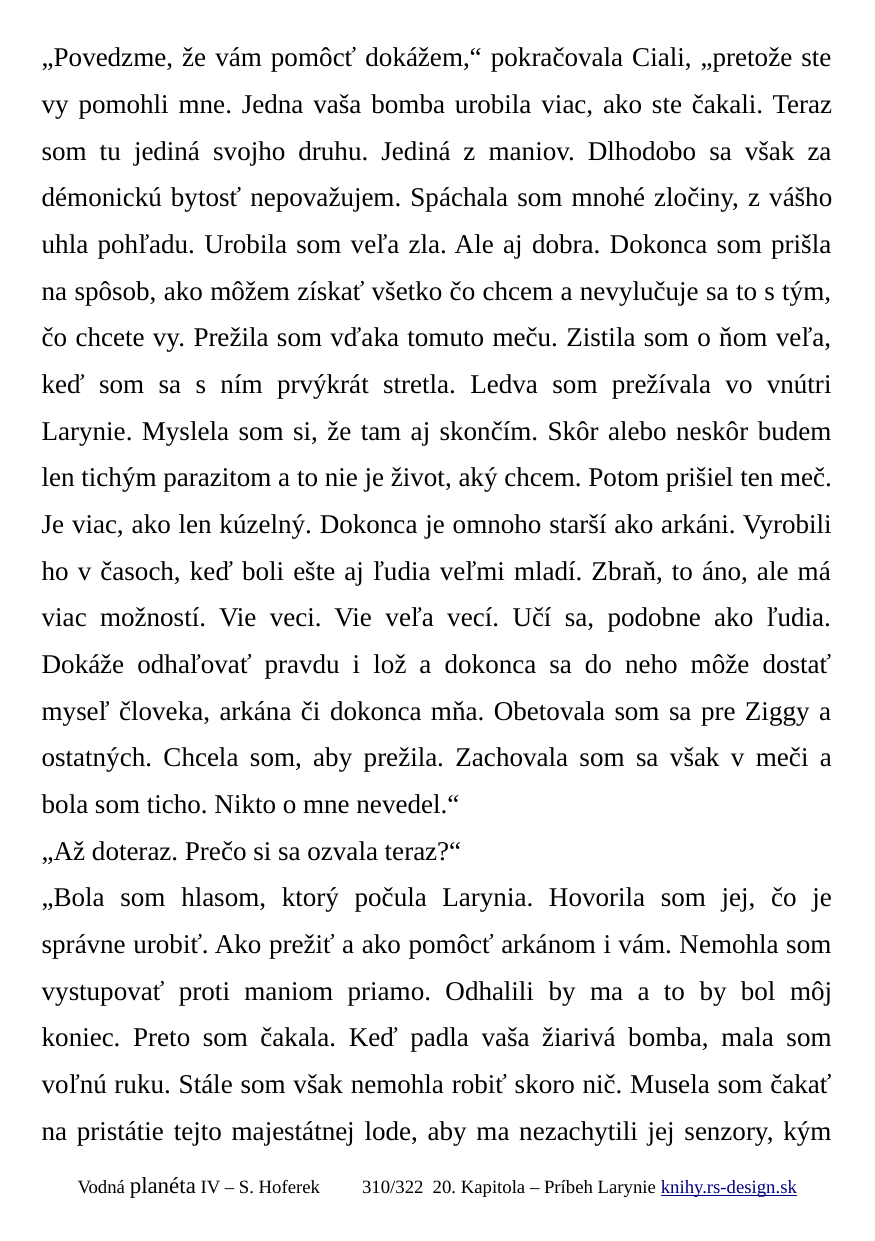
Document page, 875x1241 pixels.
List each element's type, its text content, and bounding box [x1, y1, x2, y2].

text „Povedzme, že vám pomôcť dokážem,“ pokračovala Ciali, „pretože ste vy pomohli mne. Jedna vaša bomba urobila viac, ako ste čakali. Teraz som tu jediná svojho druhu. Jediná z maniov. Dlhodobo sa však za démonickú bytosť nepovažujem. Spáchala som mnohé zločiny, z vášho uhla pohľadu. Urobila som veľa zla. Ale aj dobra. Dokonca som prišla na spôsob, ako môžem získať všetko čo chcem a nevylučuje sa to s tým, čo chcete vy. Prežila som vďaka tomuto meču. Zistila som o ňom veľa, keď som sa s ním prvýkrát stretla. Ledva som prežívala vo vnútri Larynie. Myslela som si, že tam aj skončím. Skôr alebo neskôr budem len tichým parazitom a to nie je život, aký chcem. Potom prišiel ten meč. Je viac, ako len kúzelný. Dokonca je omnoho starší ako arkáni. Vyrobili ho v časoch, keď boli ešte aj ľudia veľmi mladí. Zbraň, to áno, ale má viac možností. Vie veci. Vie veľa vecí. Učí sa, podobne ako ľudia. Dokáže odhaľovať pravdu i lož a dokonca sa do neho môže dostať myseľ človeka, arkána či dokonca mňa. Obetovala som sa pre Ziggy a ostatných. Chcela som, aby prežila. Zachovala som sa však v meči a bola som ticho. Nikto o mne nevedel.“ [41, 41, 833, 819]
text „Až doteraz. Prečo si sa ozvala teraz?“ [41, 835, 833, 866]
text „Bola som hlasom, ktorý počula Larynia. Hovorila som jej, čo je správne urobiť. Ako prežiť a ako pomôcť arkánom i vám. Nemohla som vystupovať proti maniom priamo. Odhalili by ma a to by bol môj koniec. Preto som čakala. Keď padla vaša žiarivá bomba, mala som voľnú ruku. Stále som však nemohla robiť skoro nič. Musela som čakať na pristátie tejto majestátnej lode, aby ma nezachytili jej senzory, kým [41, 881, 833, 1146]
